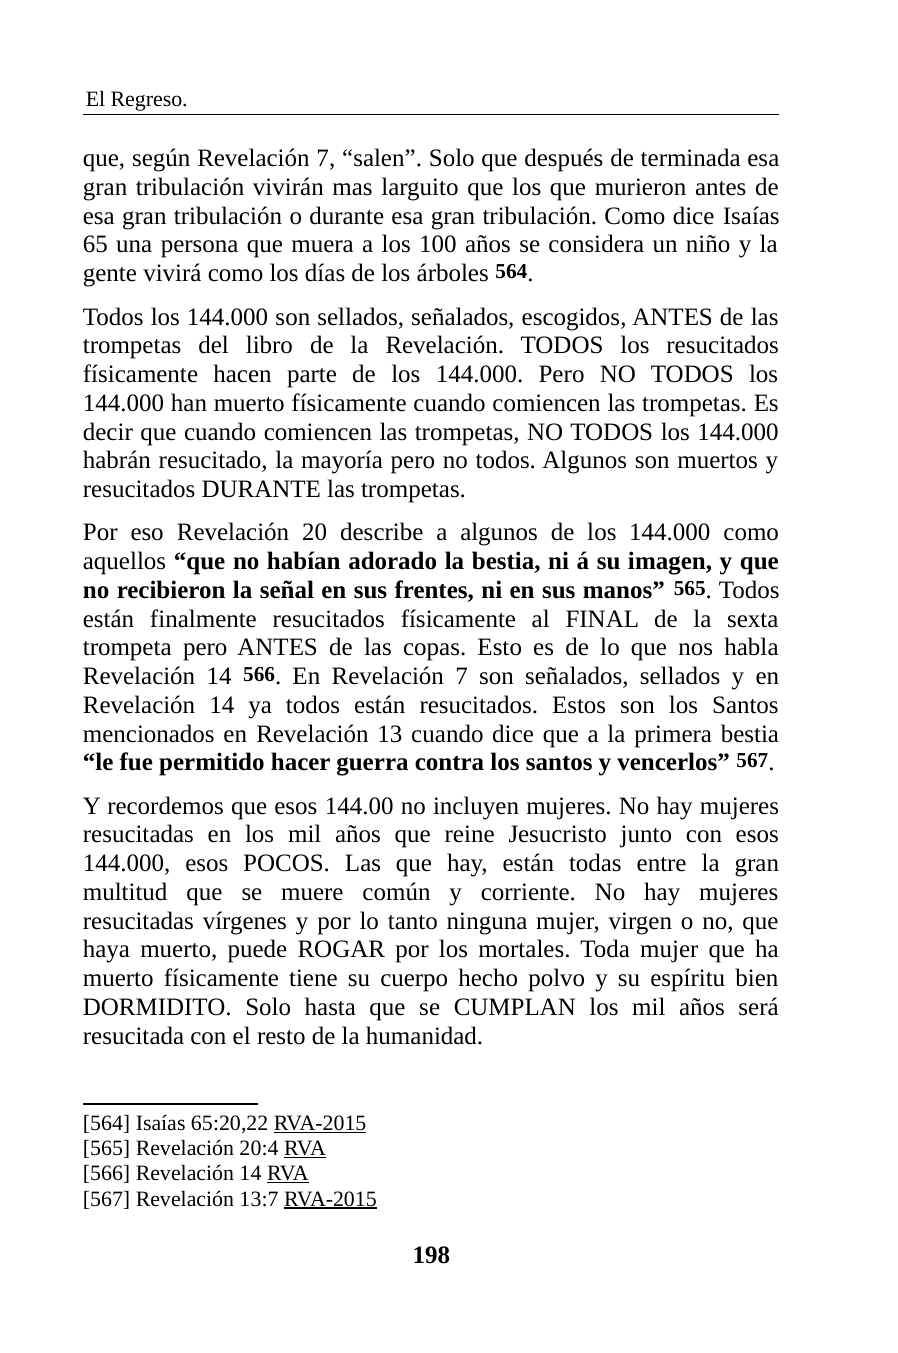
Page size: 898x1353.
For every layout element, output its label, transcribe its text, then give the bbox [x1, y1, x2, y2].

text Revelación 13:7 RVA-2015 [83, 1186, 779, 1211]
text Por eso Revelación 20 describe a algunos de los 144.000 como aquellos “que no habían adorado la bestia, ni á su imagen, y que no recibieron la señal en sus frentes, ni en sus manos” . Todos están finalmente resucitados físicamente al FINAL de la sexta trompeta pero ANTES de las copas. Esto es de lo que nos habla Revelación 14 . En Revelación 7 son señalados, sellados y en Revelación 14 ya todos están resucitados. Estos son los Santos mencionados en Revelación 13 cuando dice que a la primera bestia “le fue permitido hacer guerra contra los santos y vencerlos” . [83, 517, 779, 776]
text Isaías 65:20,22 RVA-2015 [83, 1110, 779, 1135]
text Todos los 144.000 son sellados, señalados, escogidos, ANTES de las trompetas del libro de la Revelación. TODOS los resucitados físicamente hacen parte de los 144.000. Pero NO TODOS los 144.000 han muerto físicamente cuando comiencen las trompetas. Es decir que cuando comiencen las trompetas, NO TODOS los 144.000 habrán resucitado, la mayoría pero no todos. Algunos son muertos y resucitados DURANTE las trompetas. [83, 302, 779, 503]
text Revelación 20:4 RVA [83, 1135, 779, 1160]
text Revelación 14 RVA [83, 1160, 779, 1186]
text que, según Revelación 7, “salen”. Solo que después de terminada esa gran tribulación vivirán mas larguito que los que murieron antes de esa gran tribulación o durante esa gran tribulación. Como dice Isaías 65 una persona que muera a los 100 años se considera un niño y la gente vivirá como los días de los árboles . [83, 143, 779, 287]
text Y recordemos que esos 144.00 no incluyen mujeres. No hay mujeres resucitadas en los mil años que reine Jesucristo junto con esos 144.000, esos POCOS. Las que hay, están todas entre la gran multitud que se muere común y corriente. No hay mujeres resucitadas vírgenes y por lo tanto ninguna mujer, virgen o no, que haya muerto, puede ROGAR por los mortales. Toda mujer que ha muerto físicamente tiene su cuerpo hecho polvo y su espíritu bien DORMIDITO. Solo hasta que se CUMPLAN los mil años será resucitada con el resto de la humanidad. [83, 791, 779, 1049]
